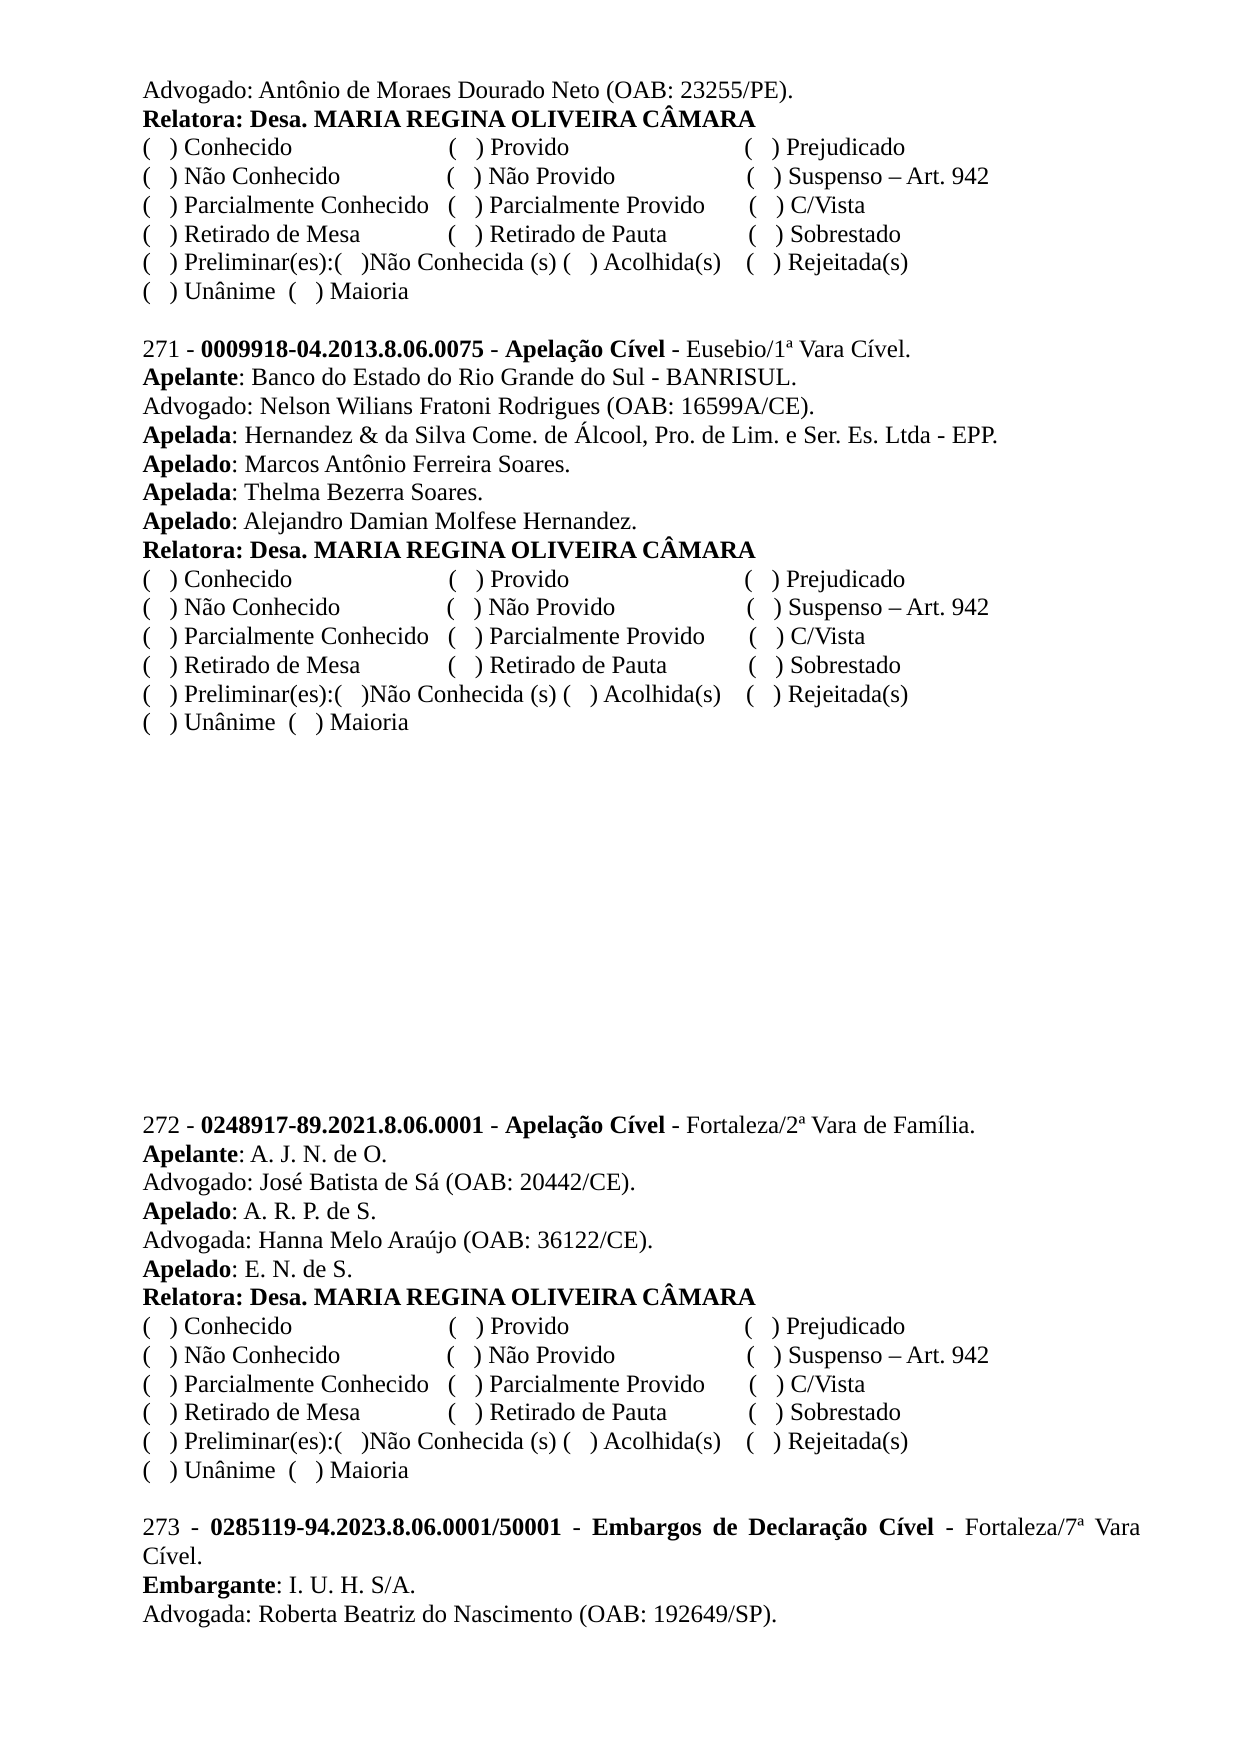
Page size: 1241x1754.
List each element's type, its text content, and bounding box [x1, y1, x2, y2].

text Relatora: Desa. MARIA REGINA OLIVEIRA CÂMARA [142, 1282, 1141, 1311]
text ( ) Retirado de Mesa ( ) Retirado de Pauta ( ) Sobrestado [142, 650, 1158, 679]
text Apelante: A. J. N. de O. [142, 1139, 1141, 1167]
text ( ) Conhecido ( ) Provido ( ) Prejudicado [142, 564, 1141, 592]
text ( ) Preliminar(es):( )Não Conhecida (s) ( ) Acolhida(s) ( ) Rejeitada(s) [142, 247, 1158, 276]
text ( ) Preliminar(es):( )Não Conhecida (s) ( ) Acolhida(s) ( ) Rejeitada(s) [142, 679, 1158, 707]
text ( ) Conhecido ( ) Provido ( ) Prejudicado [142, 132, 1141, 161]
text ( ) Unânime ( ) Maioria [142, 276, 1158, 305]
text Relatora: Desa. MARIA REGINA OLIVEIRA CÂMARA [142, 535, 1141, 564]
text ( ) Parcialmente Conhecido ( ) Parcialmente Provido ( ) C/Vista [142, 621, 1158, 650]
text Advogada: Hanna Melo Araújo (OAB: 36122/CE). [142, 1225, 1141, 1254]
text ( ) Conhecido ( ) Provido ( ) Prejudicado [142, 1311, 1141, 1340]
text 271 - 0009918-04.2013.8.06.0075 - Apelação Cível - Eusebio/1ª Vara Cível. [142, 334, 1141, 362]
text Apelado: Marcos Antônio Ferreira Soares. [142, 449, 1141, 477]
text 272 - 0248917-89.2021.8.06.0001 - Apelação Cível - Fortaleza/2ª Vara de Família. [142, 1110, 1141, 1139]
text ( ) Parcialmente Conhecido ( ) Parcialmente Provido ( ) C/Vista [142, 190, 1158, 219]
text Advogada: Roberta Beatriz do Nascimento (OAB: 192649/SP). [142, 1599, 1141, 1627]
text ( ) Retirado de Mesa ( ) Retirado de Pauta ( ) Sobrestado [142, 219, 1158, 247]
text ( ) Unânime ( ) Maioria [142, 1455, 1158, 1484]
text ( ) Unânime ( ) Maioria [142, 707, 1158, 736]
text Embargante: I. U. H. S/A. [142, 1570, 1141, 1599]
text Advogado: Nelson Wilians Fratoni Rodrigues (OAB: 16599A/CE). [142, 391, 1141, 420]
text ( ) Não Conhecido ( ) Não Provido ( ) Suspenso – Art. 942 [142, 1340, 1158, 1369]
text Relatora: Desa. MARIA REGINA OLIVEIRA CÂMARA [142, 104, 1141, 132]
text Advogado: José Batista de Sá (OAB: 20442/CE). [142, 1167, 1141, 1196]
text Apelado: E. N. de S. [142, 1254, 1141, 1282]
text Apelado: A. R. P. de S. [142, 1196, 1141, 1225]
text ( ) Parcialmente Conhecido ( ) Parcialmente Provido ( ) C/Vista [142, 1369, 1158, 1397]
text ( ) Preliminar(es):( )Não Conhecida (s) ( ) Acolhida(s) ( ) Rejeitada(s) [142, 1426, 1158, 1455]
text ( ) Retirado de Mesa ( ) Retirado de Pauta ( ) Sobrestado [142, 1397, 1158, 1426]
text Apelada: Hernandez & da Silva Come. de Álcool, Pro. de Lim. e Ser. Es. Ltda - EPP. [142, 420, 1141, 449]
text ( ) Não Conhecido ( ) Não Provido ( ) Suspenso – Art. 942 [142, 161, 1158, 190]
text ( ) Não Conhecido ( ) Não Provido ( ) Suspenso – Art. 942 [142, 592, 1158, 621]
text Apelado: Alejandro Damian Molfese Hernandez. [142, 506, 1141, 535]
text Apelante: Banco do Estado do Rio Grande do Sul - BANRISUL. [142, 362, 1141, 391]
text Apelada: Thelma Bezerra Soares. [142, 477, 1141, 506]
text 273 - 0285119-94.2023.8.06.0001/50001 - Embargos de Declaração Cível - Fortaleza/7ª Vara Cível. [142, 1512, 1141, 1570]
text Advogado: Antônio de Moraes Dourado Neto (OAB: 23255/PE). [142, 75, 1141, 104]
